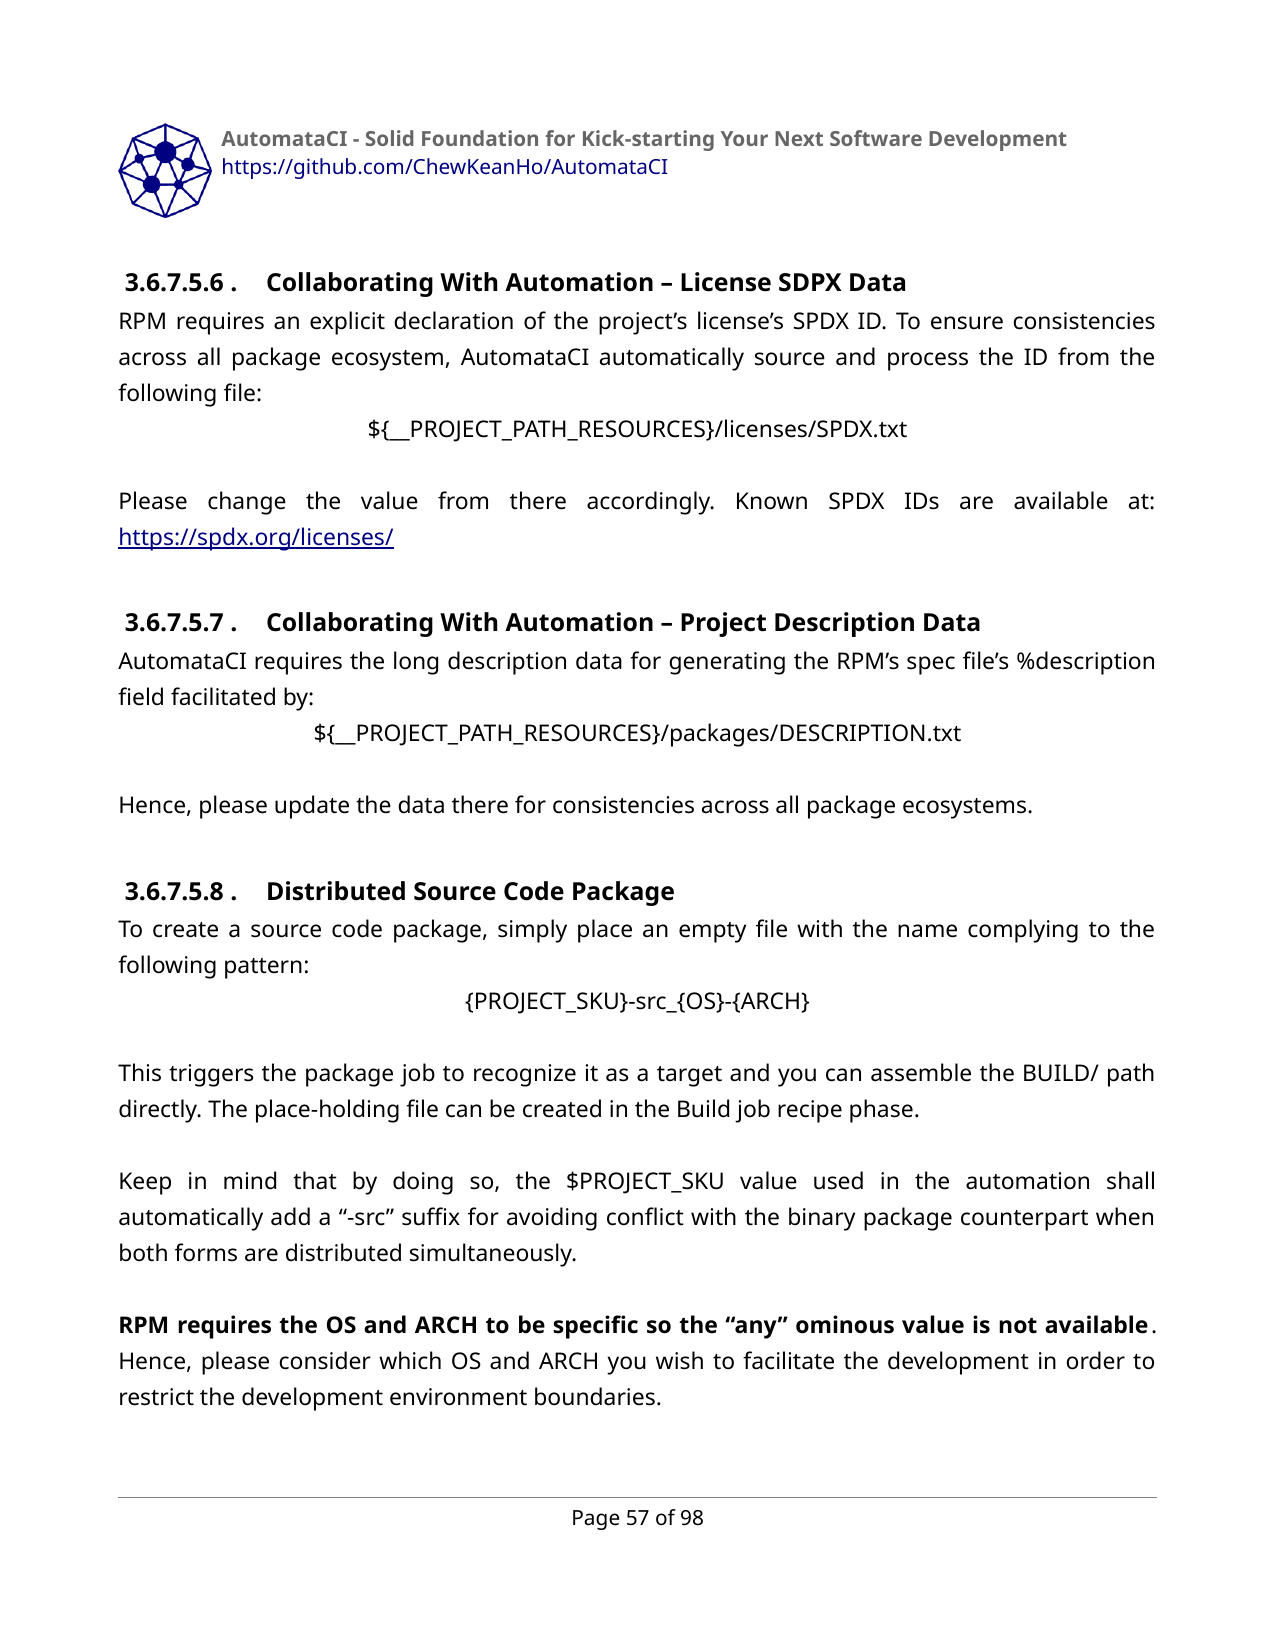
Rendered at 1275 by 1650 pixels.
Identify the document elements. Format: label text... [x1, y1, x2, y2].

text This triggers the package job to recognize it as a target and you can assemble the BUILD/ path directly. The place-holding file can be created in the Build job recipe phase. [118, 1057, 1157, 1124]
text RPM requires the OS and ARCH to be specific so the “any” ominous value is not available. Hence, please consider which OS and ARCH you wish to facilitate the development in order to restrict the development environment boundaries. [118, 1309, 1157, 1412]
text ${__PROJECT_PATH_RESOURCES}/licenses/SPDX.txt [118, 413, 1157, 444]
picture [118, 123, 212, 218]
text {PROJECT_SKU}-src_{OS}-{ARCH} [118, 985, 1157, 1017]
text Keep in mind that by doing so, the $PROJECT_SKU value used in the automation shall automatically add a “-src” suffix for avoiding conflict with the binary package counterpart when both forms are distributed simultaneously. [118, 1165, 1157, 1268]
text Hence, please update the data there for consistencies across all package ecosystems. [118, 789, 1157, 820]
text RPM requires an explicit declaration of the project’s license’s SPDX ID. To ensure consistencies across all package ecosystem, AutomataCI automatically source and process the ID from the following file: [118, 305, 1157, 408]
subtitle Distributed Source Code Package [118, 873, 1157, 907]
subtitle Collaborating With Automation – Project Description Data [118, 605, 1157, 639]
text ${__PROJECT_PATH_RESOURCES}/packages/DESCRIPTION.txt [118, 717, 1157, 748]
text To create a source code package, simply place an empty file with the name complying to the following pattern: [118, 913, 1157, 981]
text AutomataCI requires the long description data for generating the RPM’s spec file’s %description field facilitated by: [118, 645, 1157, 712]
subtitle Collaborating With Automation – License SDPX Data [118, 265, 1157, 299]
text Please change the value from there accordingly. Known SPDX IDs are available at: https://spdx.org/licenses/ [118, 485, 1157, 552]
